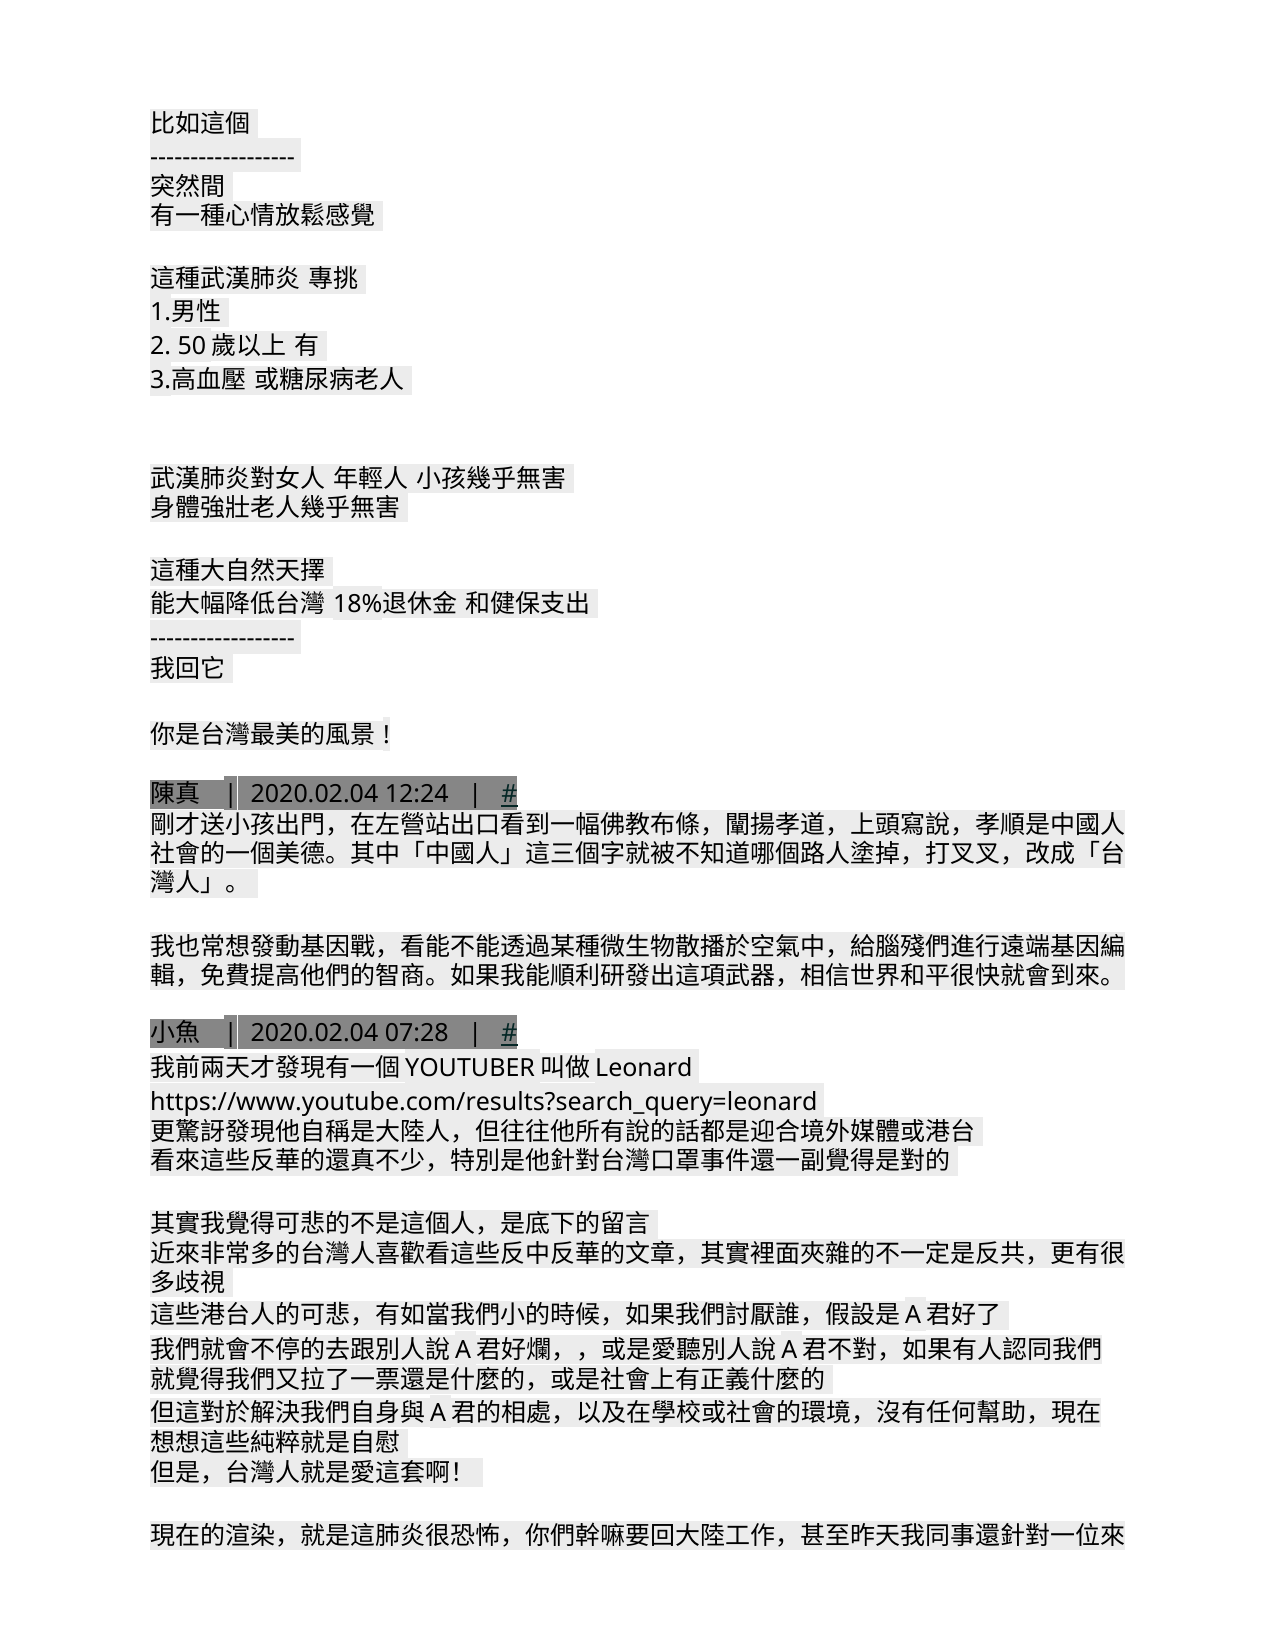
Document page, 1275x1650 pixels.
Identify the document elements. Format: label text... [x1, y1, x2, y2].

text 小魚 | 2020.02.04 07:28 | # [150, 1015, 1125, 1049]
text 比如這個 ------------------ 突然間 有一種心情放鬆感覺 這種武漢肺炎 專挑 1.男性 2. 50歲以上 有 3.高血壓 或糖尿病老人 武漢肺炎對女人 年輕人 小孩幾乎無害 身體強壯老人幾乎無害 這種大自然天擇 能大幅降低台灣 18%退休金 和健保支出 ------------------ 我回它 你是台灣最美的風景 ! [150, 75, 1125, 751]
text 我前兩天才發現有一個YOUTUBER叫做Leonard https://www.youtube.com/results?search_query=leonard 更驚訝發現他自稱是大陸人，但往往他所有說的話都是迎合境外媒體或港台 看來這些反華的還真不少，特別是他針對台灣口罩事件還一副覺得是對的 其實我覺得可悲的不是這個人，是底下的留言 近來非常多的台灣人喜歡看這些反中反華的文章，其實裡面夾雜的不一定是反共，更有很多歧視 這些港台人的可悲，有如當我們小的時候，如果我們討厭誰，假設是A君好了 我們就會不停的去跟別人說A君好爛，，或是愛聽別人說A君不對，如果有人認同我們就覺得我們又拉了一票還是什麼的，或是社會上有正義什麼的 但這對於解決我們自身與A君的相處，以及在學校或社會的環境，沒有任何幫助，現在想想這些純粹就是自慰 但是，台灣人就是愛這套啊！ 現在的渲染，就是這肺炎很恐怖，你們幹嘛要回大陸工作，甚至昨天我同事還針對一位來 [150, 1049, 1125, 1550]
text 陳真 | 2020.02.04 12:24 | # [150, 776, 1125, 810]
text 剛才送小孩出門，在左營站出口看到一幅佛教布條，闡揚孝道，上頭寫說，孝順是中國人社會的一個美德。其中「中國人」這三個字就被不知道哪個路人塗掉，打叉叉，改成「台灣人」。 我也常想發動基因戰，看能不能透過某種微生物散播於空氣中，給腦殘們進行遠端基因編輯，免費提高他們的智商。如果我能順利研發出這項武器，相信世界和平很快就會到來。 [150, 810, 1125, 990]
